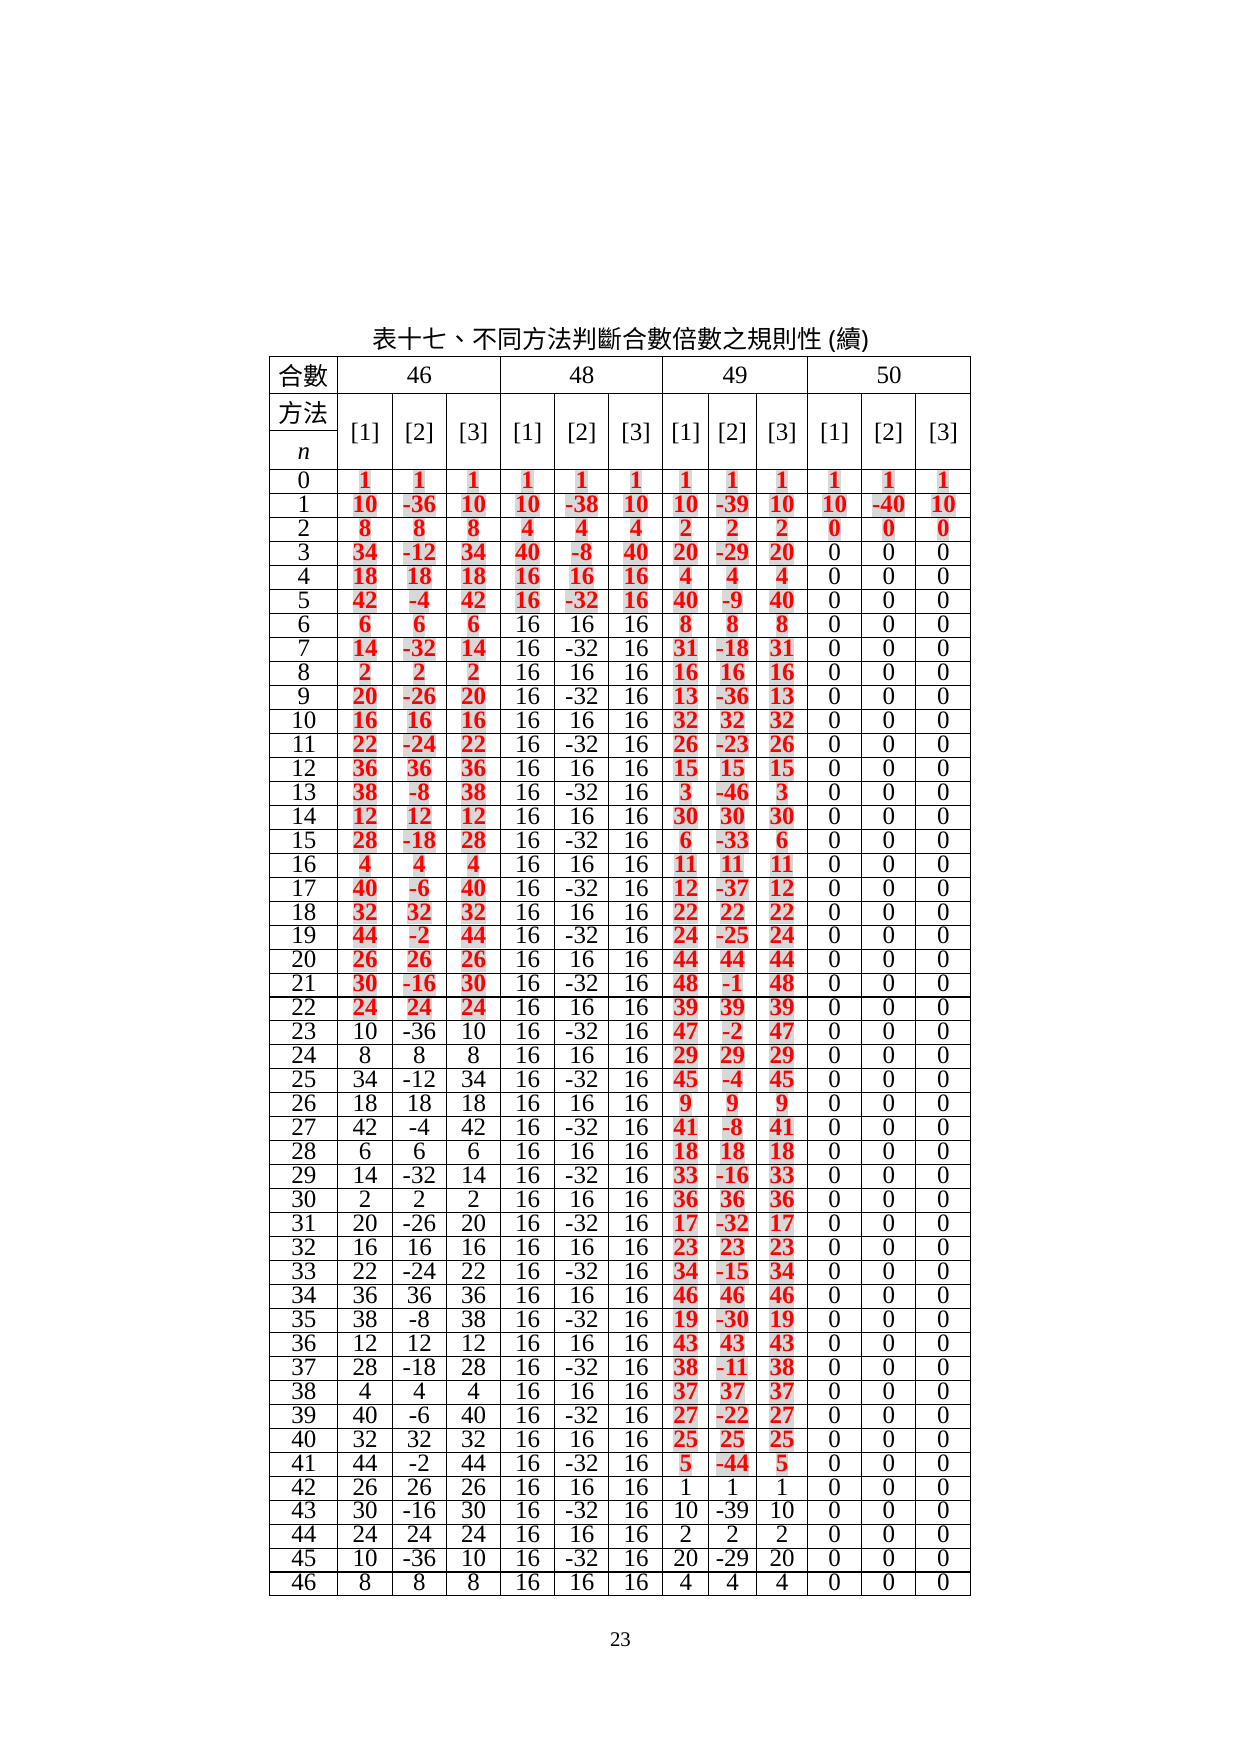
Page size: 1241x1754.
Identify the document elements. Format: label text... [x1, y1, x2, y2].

table_cell 0 [916, 1309, 970, 1332]
table_cell 12 [447, 1333, 500, 1356]
table_cell 16 [609, 1429, 662, 1452]
table_cell 0 [808, 1549, 861, 1571]
table_cell 0 [862, 1573, 915, 1595]
table_cell 26 [338, 1477, 392, 1499]
table_cell 5 [663, 1453, 708, 1476]
table_cell -32 [555, 1069, 608, 1092]
table_cell -16 [393, 1501, 446, 1523]
table_cell 45 [663, 1069, 708, 1092]
table_cell 16 [501, 1309, 554, 1332]
table_cell 0 [808, 1333, 861, 1356]
table_cell 0 [916, 1117, 970, 1140]
table_cell 26 [757, 734, 807, 757]
table_cell 0 [916, 1405, 970, 1428]
table_cell 11 [709, 854, 756, 877]
table_cell 1 [709, 470, 756, 493]
table_cell 15 [270, 830, 337, 853]
table_cell 0 [862, 518, 915, 541]
table_cell 30 [338, 974, 392, 996]
table_cell 16 [501, 1549, 554, 1571]
table_cell -37 [709, 878, 756, 901]
table_cell 26 [447, 950, 500, 972]
table_cell 0 [916, 1285, 970, 1308]
table_cell 0 [808, 1285, 861, 1308]
table_cell 39 [709, 998, 756, 1020]
table_cell 0 [862, 854, 915, 877]
table_cell 0 [808, 638, 861, 661]
table_cell 4 [663, 1573, 708, 1595]
table_cell 16 [609, 1237, 662, 1260]
table_cell [3] [916, 394, 970, 469]
table_cell 0 [862, 782, 915, 805]
table_cell 1 [808, 470, 861, 493]
table_cell 0 [808, 926, 861, 948]
table_cell 18 [447, 1093, 500, 1116]
table_cell 0 [862, 542, 915, 565]
table_cell -29 [709, 542, 756, 565]
table_cell 0 [862, 1525, 915, 1547]
table_cell 0 [916, 950, 970, 972]
table_cell 16 [609, 566, 662, 589]
table_cell 16 [609, 998, 662, 1020]
table_cell 35 [270, 1309, 337, 1332]
table_cell 0 [862, 758, 915, 781]
table_cell 1 [501, 470, 554, 493]
table_cell 0 [862, 1069, 915, 1092]
table_cell 16 [501, 878, 554, 901]
table_cell 31 [663, 638, 708, 661]
table_cell 16 [501, 1093, 554, 1116]
table_cell 16 [555, 1189, 608, 1212]
table_cell 23 [709, 1237, 756, 1260]
table_cell 32 [338, 1429, 392, 1452]
table_cell 10 [447, 1021, 500, 1044]
table_cell 22 [757, 902, 807, 924]
table_cell -25 [709, 926, 756, 948]
table_cell 16 [555, 566, 608, 589]
table_cell 2 [663, 1525, 708, 1547]
table_cell 0 [808, 686, 861, 709]
table_cell -36 [709, 686, 756, 709]
table_cell 38 [663, 1357, 708, 1380]
table_cell 42 [447, 1117, 500, 1140]
table_cell 38 [447, 1309, 500, 1332]
table_cell 26 [393, 1477, 446, 1499]
table_cell 0 [862, 926, 915, 948]
table_cell -26 [393, 1213, 446, 1236]
table_cell 1 [393, 470, 446, 493]
table_cell 34 [338, 1069, 392, 1092]
table_cell 28 [447, 1357, 500, 1380]
table_cell -32 [555, 1117, 608, 1140]
table_cell 29 [663, 1045, 708, 1068]
table_cell 0 [862, 1021, 915, 1044]
table_cell 27 [270, 1117, 337, 1140]
table_cell -6 [393, 878, 446, 901]
table_cell 32 [757, 710, 807, 733]
table_cell 3 [663, 782, 708, 805]
table_cell 1 [555, 470, 608, 493]
table_cell 8 [393, 518, 446, 541]
table_cell 20 [757, 1549, 807, 1571]
table_cell 0 [862, 566, 915, 589]
table_cell 18 [663, 1141, 708, 1164]
table_cell 16 [555, 758, 608, 781]
table_cell 16 [555, 1093, 608, 1116]
table_cell 21 [270, 974, 337, 996]
table_cell 0 [862, 686, 915, 709]
table_cell 16 [501, 1189, 554, 1212]
table_cell -8 [393, 782, 446, 805]
table_cell 15 [663, 758, 708, 781]
table_cell 16 [609, 782, 662, 805]
table_cell 20 [663, 542, 708, 565]
table_cell 32 [393, 902, 446, 924]
table_cell 10 [338, 494, 392, 517]
table_cell 7 [270, 638, 337, 661]
table_cell -32 [555, 1165, 608, 1188]
table_cell -44 [709, 1453, 756, 1476]
table_cell 16 [501, 614, 554, 637]
table_cell 25 [709, 1429, 756, 1452]
table_cell 0 [916, 974, 970, 996]
table_cell 16 [609, 1501, 662, 1523]
table_cell 22 [709, 902, 756, 924]
table_cell -39 [709, 494, 756, 517]
table_cell -24 [393, 734, 446, 757]
table_cell 0 [916, 734, 970, 757]
table_cell 4 [393, 854, 446, 877]
table_cell 0 [916, 1357, 970, 1380]
table_cell 10 [757, 1501, 807, 1523]
table_cell 16 [501, 1021, 554, 1044]
table_cell -29 [709, 1549, 756, 1571]
table_cell 0 [808, 1165, 861, 1188]
table_cell 0 [862, 830, 915, 853]
table_cell 9 [709, 1093, 756, 1116]
table_cell 46 [270, 1573, 337, 1595]
table_cell 0 [808, 974, 861, 996]
table_cell 0 [862, 1165, 915, 1188]
table_cell 0 [916, 1525, 970, 1547]
table_cell 16 [501, 1429, 554, 1452]
table_cell 16 [555, 854, 608, 877]
table_cell 0 [862, 902, 915, 924]
table_cell 16 [609, 1189, 662, 1212]
table_cell 16 [501, 974, 554, 996]
table_cell 16 [555, 1285, 608, 1308]
table_cell 24 [447, 1525, 500, 1547]
table_cell 1 [916, 470, 970, 493]
table_cell 0 [916, 686, 970, 709]
table_cell 16 [555, 710, 608, 733]
table_cell 0 [862, 710, 915, 733]
table_cell 0 [808, 1357, 861, 1380]
table_cell 38 [447, 782, 500, 805]
table_cell n [270, 431, 337, 469]
table_cell 43 [757, 1333, 807, 1356]
table_cell 16 [609, 1069, 662, 1092]
table_cell 16 [338, 1237, 392, 1260]
table_cell 0 [808, 1429, 861, 1452]
table_cell 24 [447, 998, 500, 1020]
table_cell 15 [709, 758, 756, 781]
table_cell 12 [338, 806, 392, 829]
table_cell -32 [555, 1549, 608, 1571]
table_cell 16 [501, 1237, 554, 1260]
table_cell 32 [447, 1429, 500, 1452]
table_cell [1] [501, 394, 554, 469]
table_cell 0 [916, 1213, 970, 1236]
table_cell 8 [709, 614, 756, 637]
table_cell 34 [663, 1261, 708, 1284]
table_cell 16 [501, 854, 554, 877]
table_cell 0 [862, 1261, 915, 1284]
table_cell 2 [663, 518, 708, 541]
table_cell -46 [709, 782, 756, 805]
table_cell 0 [808, 566, 861, 589]
table_cell 16 [501, 1141, 554, 1164]
table_cell 16 [609, 686, 662, 709]
table_cell 4 [757, 566, 807, 589]
table_cell 3 [757, 782, 807, 805]
table_cell 24 [270, 1045, 337, 1068]
table_cell 16 [501, 950, 554, 972]
table_cell 0 [808, 758, 861, 781]
table_cell 30 [709, 806, 756, 829]
table_cell 0 [862, 1141, 915, 1164]
table_cell 24 [757, 926, 807, 948]
table_cell 22 [447, 734, 500, 757]
table_cell -8 [393, 1309, 446, 1332]
table_cell 20 [270, 950, 337, 972]
table_cell 0 [862, 950, 915, 972]
table_cell 25 [663, 1429, 708, 1452]
table_cell -18 [393, 1357, 446, 1380]
table_cell 16 [501, 1525, 554, 1547]
table_cell 0 [916, 1501, 970, 1523]
table_cell 30 [757, 806, 807, 829]
table_cell [2] [555, 394, 608, 469]
table_cell -32 [555, 1405, 608, 1428]
table_cell -4 [393, 590, 446, 613]
table_cell 22 [270, 998, 337, 1020]
table_cell 10 [447, 494, 500, 517]
table_cell 28 [338, 830, 392, 853]
table_cell 0 [808, 854, 861, 877]
table_cell 1 [663, 1477, 708, 1499]
table_cell -32 [555, 782, 608, 805]
table_cell 26 [393, 950, 446, 972]
table_cell 39 [663, 998, 708, 1020]
table_cell 16 [609, 1285, 662, 1308]
table_cell 4 [447, 854, 500, 877]
table_cell 43 [270, 1501, 337, 1523]
table_cell 1 [609, 470, 662, 493]
table_cell 44 [447, 1453, 500, 1476]
table_cell 46 [709, 1285, 756, 1308]
table_cell 0 [916, 1093, 970, 1116]
table_cell 0 [808, 1309, 861, 1332]
table_cell 0 [862, 1309, 915, 1332]
table_cell 23 [663, 1237, 708, 1260]
table_cell 0 [808, 734, 861, 757]
table_cell 4 [709, 566, 756, 589]
table_cell -32 [555, 878, 608, 901]
table_cell 12 [270, 758, 337, 781]
table_cell 4 [663, 566, 708, 589]
table_cell 16 [501, 710, 554, 733]
table_cell 20 [447, 1213, 500, 1236]
table_cell 0 [862, 1093, 915, 1116]
table_cell 16 [501, 1453, 554, 1476]
table_cell -36 [393, 1021, 446, 1044]
table_cell 14 [447, 1165, 500, 1188]
table_cell 44 [447, 926, 500, 948]
table_cell 16 [555, 902, 608, 924]
table_cell -32 [555, 974, 608, 996]
table_cell -32 [555, 686, 608, 709]
table_cell 2 [757, 1525, 807, 1547]
table_cell 0 [862, 1477, 915, 1499]
table_cell 0 [808, 1525, 861, 1547]
table_cell 38 [338, 1309, 392, 1332]
table_cell 38 [338, 782, 392, 805]
table_cell -36 [393, 494, 446, 517]
table_cell 48 [757, 974, 807, 996]
table_cell 4 [393, 1381, 446, 1404]
table_cell -18 [709, 638, 756, 661]
table_cell 16 [501, 830, 554, 853]
table_cell 10 [663, 1501, 708, 1523]
table_cell -16 [709, 1165, 756, 1188]
table_cell 32 [663, 710, 708, 733]
table_cell 42 [338, 1117, 392, 1140]
table_cell 13 [270, 782, 337, 805]
table_cell 18 [270, 902, 337, 924]
table_cell 16 [501, 806, 554, 829]
table_cell 方法 [270, 394, 337, 430]
table_cell 37 [757, 1381, 807, 1404]
table_cell 12 [757, 878, 807, 901]
table_cell 16 [501, 1333, 554, 1356]
table_cell 16 [447, 710, 500, 733]
table_cell 0 [808, 1189, 861, 1212]
table_cell 6 [757, 830, 807, 853]
table_cell -22 [709, 1405, 756, 1428]
table_cell 16 [609, 1309, 662, 1332]
table_cell 0 [862, 1333, 915, 1356]
table_cell 16 [609, 1213, 662, 1236]
table_cell 34 [757, 1261, 807, 1284]
table_cell 24 [338, 998, 392, 1020]
table_cell 36 [393, 1285, 446, 1308]
table_cell 2 [709, 1525, 756, 1547]
table_cell 44 [338, 1453, 392, 1476]
table_cell 0 [916, 518, 970, 541]
table_cell 16 [501, 566, 554, 589]
table_cell 9 [663, 1093, 708, 1116]
table_header 合數 [270, 357, 337, 393]
table_cell 40 [501, 542, 554, 565]
table_cell 16 [555, 1525, 608, 1547]
table_cell 16 [555, 998, 608, 1020]
table_cell -32 [555, 830, 608, 853]
table_cell 0 [862, 1501, 915, 1523]
table_cell 16 [555, 1333, 608, 1356]
table_cell 16 [609, 1261, 662, 1284]
table_cell -2 [709, 1021, 756, 1044]
table_cell -6 [393, 1405, 446, 1428]
table_cell 22 [338, 734, 392, 757]
table_cell 2 [447, 1189, 500, 1212]
table_cell 9 [270, 686, 337, 709]
table_cell 16 [501, 1405, 554, 1428]
table_cell 40 [270, 1429, 337, 1452]
table_cell 0 [916, 1045, 970, 1068]
table_cell 0 [916, 998, 970, 1020]
table_cell 39 [270, 1405, 337, 1428]
table_cell 11 [757, 854, 807, 877]
table_cell 0 [916, 638, 970, 661]
table_cell 8 [663, 614, 708, 637]
table_cell 2 [393, 1189, 446, 1212]
table_cell -32 [555, 638, 608, 661]
table_cell 0 [916, 614, 970, 637]
table_cell 0 [862, 1357, 915, 1380]
table_cell 34 [338, 542, 392, 565]
table_cell -32 [555, 1261, 608, 1284]
table_cell 23 [757, 1237, 807, 1260]
table_cell 41 [270, 1453, 337, 1476]
table_cell 18 [393, 1093, 446, 1116]
table_cell 1 [757, 470, 807, 493]
table_cell 16 [609, 854, 662, 877]
table_cell 0 [808, 710, 861, 733]
table_cell -40 [862, 494, 915, 517]
table_cell 36 [757, 1189, 807, 1212]
table_cell 16 [663, 662, 708, 685]
table_cell -32 [555, 1213, 608, 1236]
table_cell 16 [501, 1261, 554, 1284]
table_cell 24 [338, 1525, 392, 1547]
table_cell -32 [555, 1501, 608, 1523]
table_cell 37 [663, 1381, 708, 1404]
table_cell 2 [757, 518, 807, 541]
table_cell 0 [808, 518, 861, 541]
table_cell 16 [709, 662, 756, 685]
table_cell -32 [709, 1213, 756, 1236]
table_cell 18 [338, 566, 392, 589]
table_cell 37 [270, 1357, 337, 1380]
table_cell 40 [447, 1405, 500, 1428]
table_cell 33 [270, 1261, 337, 1284]
table_cell 32 [270, 1237, 337, 1260]
table_cell 24 [393, 1525, 446, 1547]
table_cell 29 [270, 1165, 337, 1188]
table_cell 1 [663, 470, 708, 493]
table_cell 1 [270, 494, 337, 517]
table_cell 0 [916, 1189, 970, 1212]
table_cell 22 [663, 902, 708, 924]
table_cell 6 [393, 1141, 446, 1164]
table_cell 14 [270, 806, 337, 829]
table_cell -32 [555, 734, 608, 757]
table_cell 8 [757, 614, 807, 637]
table_cell 16 [609, 1021, 662, 1044]
table_cell 0 [916, 758, 970, 781]
table_cell -32 [555, 1453, 608, 1476]
table_cell 0 [808, 614, 861, 637]
table_cell 0 [808, 1045, 861, 1068]
table_cell 6 [663, 830, 708, 853]
table_header 50 [808, 357, 970, 393]
table_cell -4 [709, 1069, 756, 1092]
table_cell 18 [447, 566, 500, 589]
table_cell 0 [916, 1381, 970, 1404]
table_cell 26 [270, 1093, 337, 1116]
table_cell 46 [663, 1285, 708, 1308]
table_cell 36 [393, 758, 446, 781]
table_cell 0 [916, 1069, 970, 1092]
table_cell -24 [393, 1261, 446, 1284]
table_cell 16 [501, 1213, 554, 1236]
table_cell 0 [916, 902, 970, 924]
table_cell -32 [555, 1309, 608, 1332]
table_cell 4 [338, 854, 392, 877]
table_cell 0 [916, 806, 970, 829]
table_cell -16 [393, 974, 446, 996]
table_cell 2 [338, 662, 392, 685]
table_cell 12 [393, 806, 446, 829]
table_cell -39 [709, 1501, 756, 1523]
table_cell 0 [808, 1381, 861, 1404]
table_cell 30 [447, 974, 500, 996]
table_cell 16 [501, 1165, 554, 1188]
table_cell 40 [447, 878, 500, 901]
table_cell 8 [338, 1573, 392, 1595]
table_header 46 [338, 357, 500, 393]
table_cell 28 [270, 1141, 337, 1164]
table_cell 32 [338, 902, 392, 924]
table_cell 42 [447, 590, 500, 613]
table_cell 6 [270, 614, 337, 637]
table_cell 30 [447, 1501, 500, 1523]
table_cell 10 [501, 494, 554, 517]
table_cell 0 [808, 1261, 861, 1284]
table_cell 16 [501, 1477, 554, 1499]
table_cell 16 [609, 638, 662, 661]
table_cell 27 [663, 1405, 708, 1428]
table_cell 14 [338, 638, 392, 661]
table_cell 32 [393, 1429, 446, 1452]
table_cell 16 [609, 926, 662, 948]
table_cell 16 [609, 902, 662, 924]
table_header 49 [663, 357, 807, 393]
table_cell 0 [808, 1093, 861, 1116]
table_cell 44 [270, 1525, 337, 1547]
table_cell 44 [757, 950, 807, 972]
table_cell 2 [393, 662, 446, 685]
table_cell 2 [270, 518, 337, 541]
table_cell -11 [709, 1357, 756, 1380]
table_cell 0 [916, 782, 970, 805]
table_cell 0 [808, 1021, 861, 1044]
table_cell 11 [270, 734, 337, 757]
table_cell 0 [916, 662, 970, 685]
table_cell 16 [501, 1045, 554, 1068]
table_cell 16 [555, 1045, 608, 1068]
table_cell 16 [609, 1357, 662, 1380]
table_cell 34 [447, 542, 500, 565]
table_cell 0 [808, 1453, 861, 1476]
table_cell 32 [709, 710, 756, 733]
table_cell 6 [338, 614, 392, 637]
table_cell 16 [609, 950, 662, 972]
table_cell 0 [862, 1237, 915, 1260]
table_cell -12 [393, 542, 446, 565]
table_cell 16 [555, 1573, 608, 1595]
table_cell 16 [609, 1117, 662, 1140]
table_cell 0 [862, 878, 915, 901]
table_cell 38 [757, 1357, 807, 1380]
table_cell 20 [663, 1549, 708, 1571]
table_cell 16 [501, 686, 554, 709]
table_cell 4 [270, 566, 337, 589]
table_cell 0 [916, 1429, 970, 1452]
table_cell 16 [609, 734, 662, 757]
table_cell 16 [501, 734, 554, 757]
table_cell -4 [393, 1117, 446, 1140]
table_cell 16 [555, 614, 608, 637]
table_cell -23 [709, 734, 756, 757]
table_cell 36 [447, 1285, 500, 1308]
table_cell 16 [609, 614, 662, 637]
table_cell 0 [862, 1285, 915, 1308]
table_cell 0 [862, 998, 915, 1020]
table_cell 26 [447, 1477, 500, 1499]
table_cell 0 [808, 1237, 861, 1260]
table_cell 0 [916, 1141, 970, 1164]
table_cell 33 [663, 1165, 708, 1188]
table_cell 8 [338, 518, 392, 541]
table_cell 0 [862, 1189, 915, 1212]
table_cell 16 [555, 1237, 608, 1260]
table_cell 0 [808, 782, 861, 805]
table_cell 16 [393, 710, 446, 733]
table_cell -32 [393, 1165, 446, 1188]
table_cell 12 [393, 1333, 446, 1356]
table_cell 44 [663, 950, 708, 972]
table_cell 17 [663, 1213, 708, 1236]
table_cell 6 [447, 614, 500, 637]
table_cell 18 [338, 1093, 392, 1116]
table_cell 19 [663, 1309, 708, 1332]
table_cell 16 [609, 590, 662, 613]
table_cell 16 [501, 1501, 554, 1523]
table_cell 32 [447, 902, 500, 924]
table_cell -2 [393, 926, 446, 948]
table_cell 0 [916, 710, 970, 733]
table_cell 18 [393, 566, 446, 589]
table_cell 31 [757, 638, 807, 661]
table_cell 16 [609, 1453, 662, 1476]
table_cell 0 [808, 1477, 861, 1499]
table_cell 16 [609, 710, 662, 733]
table_cell 13 [663, 686, 708, 709]
table_cell 16 [270, 854, 337, 877]
table_cell -32 [555, 1357, 608, 1380]
table_cell 0 [808, 662, 861, 685]
table_cell 16 [501, 998, 554, 1020]
table_cell 29 [757, 1045, 807, 1068]
table_cell 0 [808, 950, 861, 972]
table_cell 47 [757, 1021, 807, 1044]
table_cell 0 [916, 1549, 970, 1571]
table_cell 40 [663, 590, 708, 613]
table_cell 17 [757, 1213, 807, 1236]
table_cell 15 [757, 758, 807, 781]
table_cell 0 [862, 1213, 915, 1236]
table_cell 28 [447, 830, 500, 853]
table_cell 18 [757, 1141, 807, 1164]
table_cell 0 [808, 1069, 861, 1092]
table_cell 0 [916, 1165, 970, 1188]
table_cell 1 [709, 1477, 756, 1499]
table_cell -12 [393, 1069, 446, 1092]
table_cell 0 [808, 902, 861, 924]
table_cell 16 [609, 1333, 662, 1356]
table_cell 0 [862, 590, 915, 613]
table_cell -32 [393, 638, 446, 661]
table_cell 26 [663, 734, 708, 757]
table_cell 16 [609, 974, 662, 996]
table_cell 0 [862, 662, 915, 685]
table_cell -8 [709, 1117, 756, 1140]
table_cell 16 [447, 1237, 500, 1260]
table_cell 36 [447, 758, 500, 781]
table_cell 12 [663, 878, 708, 901]
table_cell 23 [270, 1021, 337, 1044]
table_cell -26 [393, 686, 446, 709]
table_cell 9 [757, 1093, 807, 1116]
table_cell 16 [555, 1429, 608, 1452]
table_cell 4 [609, 518, 662, 541]
table_cell 0 [916, 1453, 970, 1476]
table_cell 22 [338, 1261, 392, 1284]
table_cell 8 [447, 1045, 500, 1068]
table_cell 6 [338, 1141, 392, 1164]
table_cell -38 [555, 494, 608, 517]
table_cell 16 [609, 1381, 662, 1404]
table_cell 10 [338, 1021, 392, 1044]
table_cell 16 [501, 1117, 554, 1140]
table_cell 0 [862, 638, 915, 661]
table_cell 31 [270, 1213, 337, 1236]
table_cell 0 [916, 1021, 970, 1044]
table_cell 40 [609, 542, 662, 565]
table_cell 16 [609, 878, 662, 901]
table_cell 24 [663, 926, 708, 948]
table_cell 16 [609, 830, 662, 853]
table_cell 0 [916, 854, 970, 877]
table_cell 1 [862, 470, 915, 493]
table_cell 6 [393, 614, 446, 637]
table_cell 0 [916, 566, 970, 589]
table_cell 41 [663, 1117, 708, 1140]
table_cell 10 [757, 494, 807, 517]
table_cell 16 [609, 1141, 662, 1164]
table_cell 25 [757, 1429, 807, 1452]
table_cell 11 [663, 854, 708, 877]
table_cell 8 [393, 1045, 446, 1068]
table_cell [1] [808, 394, 861, 469]
table_cell 1 [757, 1477, 807, 1499]
table_cell 0 [916, 830, 970, 853]
table_cell 2 [338, 1189, 392, 1212]
table_cell 16 [501, 1285, 554, 1308]
table_cell -32 [555, 1021, 608, 1044]
table_cell 16 [609, 806, 662, 829]
table_cell 40 [757, 590, 807, 613]
table_cell 14 [338, 1165, 392, 1188]
table_cell 43 [663, 1333, 708, 1356]
table_cell 16 [609, 1549, 662, 1571]
table_cell 0 [808, 1141, 861, 1164]
table_cell 16 [609, 1165, 662, 1188]
table_cell -8 [555, 542, 608, 565]
table_cell 13 [757, 686, 807, 709]
table_cell 45 [270, 1549, 337, 1571]
table_cell 8 [447, 1573, 500, 1595]
table_cell 4 [338, 1381, 392, 1404]
table_cell 16 [609, 758, 662, 781]
table_cell 26 [338, 950, 392, 972]
table_cell 12 [447, 806, 500, 829]
table_cell 43 [709, 1333, 756, 1356]
table_cell 16 [609, 1477, 662, 1499]
table_cell 0 [808, 998, 861, 1020]
table_cell 16 [609, 1093, 662, 1116]
table_cell 28 [338, 1357, 392, 1380]
table_cell 0 [916, 1477, 970, 1499]
table_cell 19 [757, 1309, 807, 1332]
table_cell 25 [270, 1069, 337, 1092]
table_cell 36 [338, 758, 392, 781]
table_cell 0 [270, 470, 337, 493]
table_cell 0 [808, 830, 861, 853]
table_cell 16 [501, 662, 554, 685]
table_cell 16 [393, 1237, 446, 1260]
table_cell 36 [709, 1189, 756, 1212]
table_cell 0 [808, 1213, 861, 1236]
table_cell 0 [862, 734, 915, 757]
table_cell 5 [757, 1453, 807, 1476]
table_cell 0 [862, 1381, 915, 1404]
table_cell 16 [501, 1357, 554, 1380]
table_cell 0 [808, 1501, 861, 1523]
table_cell 16 [501, 1381, 554, 1404]
table_cell 3 [270, 542, 337, 565]
table_cell 0 [862, 614, 915, 637]
table_cell 16 [555, 1477, 608, 1499]
table_cell 46 [757, 1285, 807, 1308]
table_cell 10 [609, 494, 662, 517]
table_cell 0 [862, 1117, 915, 1140]
table_cell -36 [393, 1549, 446, 1571]
table_cell 16 [501, 1573, 554, 1595]
table_cell 16 [338, 710, 392, 733]
table_cell 0 [808, 1117, 861, 1140]
table_cell 30 [663, 806, 708, 829]
table_cell -1 [709, 974, 756, 996]
table_cell 38 [270, 1381, 337, 1404]
text 表十七、不同方法判斷合數倍數之規則性 (續) [118, 319, 1122, 356]
table_cell [2] [862, 394, 915, 469]
table_cell 10 [916, 494, 970, 517]
table_cell 34 [270, 1285, 337, 1308]
table_cell 18 [709, 1141, 756, 1164]
table_cell 16 [501, 590, 554, 613]
table_cell 16 [757, 662, 807, 685]
table_cell 0 [862, 1549, 915, 1571]
table_cell 6 [447, 1141, 500, 1164]
table_cell 12 [338, 1333, 392, 1356]
table_cell 19 [270, 926, 337, 948]
table_cell 10 [808, 494, 861, 517]
table_cell 4 [709, 1573, 756, 1595]
table_cell 0 [862, 974, 915, 996]
table_cell -2 [393, 1453, 446, 1476]
table_cell [1] [663, 394, 708, 469]
table_cell 0 [916, 1237, 970, 1260]
table_cell 1 [338, 470, 392, 493]
table_cell 22 [447, 1261, 500, 1284]
table_cell 10 [447, 1549, 500, 1571]
table_cell 16 [609, 662, 662, 685]
table_cell 30 [338, 1501, 392, 1523]
table_cell -15 [709, 1261, 756, 1284]
table_cell 36 [270, 1333, 337, 1356]
table_cell [3] [447, 394, 500, 469]
table_cell 16 [501, 1069, 554, 1092]
table_cell 0 [808, 542, 861, 565]
table_cell 16 [501, 926, 554, 948]
table_cell 45 [757, 1069, 807, 1092]
table_cell 20 [757, 542, 807, 565]
table_cell 0 [808, 878, 861, 901]
table_cell 36 [663, 1189, 708, 1212]
table_cell 0 [862, 1429, 915, 1452]
table_cell 16 [501, 902, 554, 924]
table_cell 0 [916, 1573, 970, 1595]
table_cell 0 [916, 590, 970, 613]
table_cell 0 [916, 878, 970, 901]
table_cell 16 [609, 1525, 662, 1547]
table_cell 8 [270, 662, 337, 685]
table_cell -32 [555, 590, 608, 613]
table_cell 40 [338, 1405, 392, 1428]
table_cell 27 [757, 1405, 807, 1428]
table_cell 16 [609, 1405, 662, 1428]
table_cell 37 [709, 1381, 756, 1404]
table_cell 16 [501, 638, 554, 661]
table_cell 16 [501, 782, 554, 805]
table_cell 16 [501, 758, 554, 781]
table_cell [2] [709, 394, 756, 469]
table_cell [3] [609, 394, 662, 469]
table_cell 17 [270, 878, 337, 901]
table_cell 16 [555, 806, 608, 829]
table_cell 42 [270, 1477, 337, 1499]
table_cell 16 [609, 1045, 662, 1068]
table_cell 42 [338, 590, 392, 613]
table_cell 16 [555, 662, 608, 685]
table_cell [2] [393, 394, 446, 469]
table_cell 40 [338, 878, 392, 901]
table_cell 10 [338, 1549, 392, 1571]
table_cell [1] [338, 394, 392, 469]
table_cell 0 [862, 1045, 915, 1068]
table_cell 16 [555, 1141, 608, 1164]
table_cell 0 [916, 1261, 970, 1284]
table_cell 44 [709, 950, 756, 972]
table_cell 8 [393, 1573, 446, 1595]
table_cell 30 [270, 1189, 337, 1212]
table_cell 36 [338, 1285, 392, 1308]
table_cell 34 [447, 1069, 500, 1092]
table_cell 2 [709, 518, 756, 541]
table_cell 0 [916, 542, 970, 565]
table_cell 8 [447, 518, 500, 541]
table_cell 5 [270, 590, 337, 613]
table_cell 0 [916, 1333, 970, 1356]
table_cell 0 [808, 1405, 861, 1428]
table_cell 0 [862, 806, 915, 829]
table_cell 0 [862, 1453, 915, 1476]
table_cell 4 [757, 1573, 807, 1595]
table_cell 4 [501, 518, 554, 541]
table_cell 41 [757, 1117, 807, 1140]
table_cell 16 [555, 950, 608, 972]
table_cell [3] [757, 394, 807, 469]
table_cell 4 [555, 518, 608, 541]
table_cell 20 [338, 686, 392, 709]
table_cell 29 [709, 1045, 756, 1068]
table_cell 44 [338, 926, 392, 948]
table_cell 0 [862, 1405, 915, 1428]
table_cell 2 [447, 662, 500, 685]
table_cell 1 [447, 470, 500, 493]
table_cell -18 [393, 830, 446, 853]
table_cell 33 [757, 1165, 807, 1188]
table_cell -30 [709, 1309, 756, 1332]
table_cell 0 [808, 1573, 861, 1595]
table_cell 0 [808, 806, 861, 829]
table_cell 0 [916, 926, 970, 948]
table_cell 0 [808, 590, 861, 613]
table_cell 20 [338, 1213, 392, 1236]
table_cell 4 [447, 1381, 500, 1404]
table_cell 8 [338, 1045, 392, 1068]
table_cell 16 [609, 1573, 662, 1595]
table_cell -33 [709, 830, 756, 853]
table_cell 14 [447, 638, 500, 661]
table_cell 24 [393, 998, 446, 1020]
table_cell -32 [555, 926, 608, 948]
table_cell 10 [663, 494, 708, 517]
table_cell -9 [709, 590, 756, 613]
table_cell 48 [663, 974, 708, 996]
table_cell 20 [447, 686, 500, 709]
table_cell 16 [555, 1381, 608, 1404]
table_header 48 [501, 357, 662, 393]
table_cell 39 [757, 998, 807, 1020]
table_cell 10 [270, 710, 337, 733]
table_cell 47 [663, 1021, 708, 1044]
